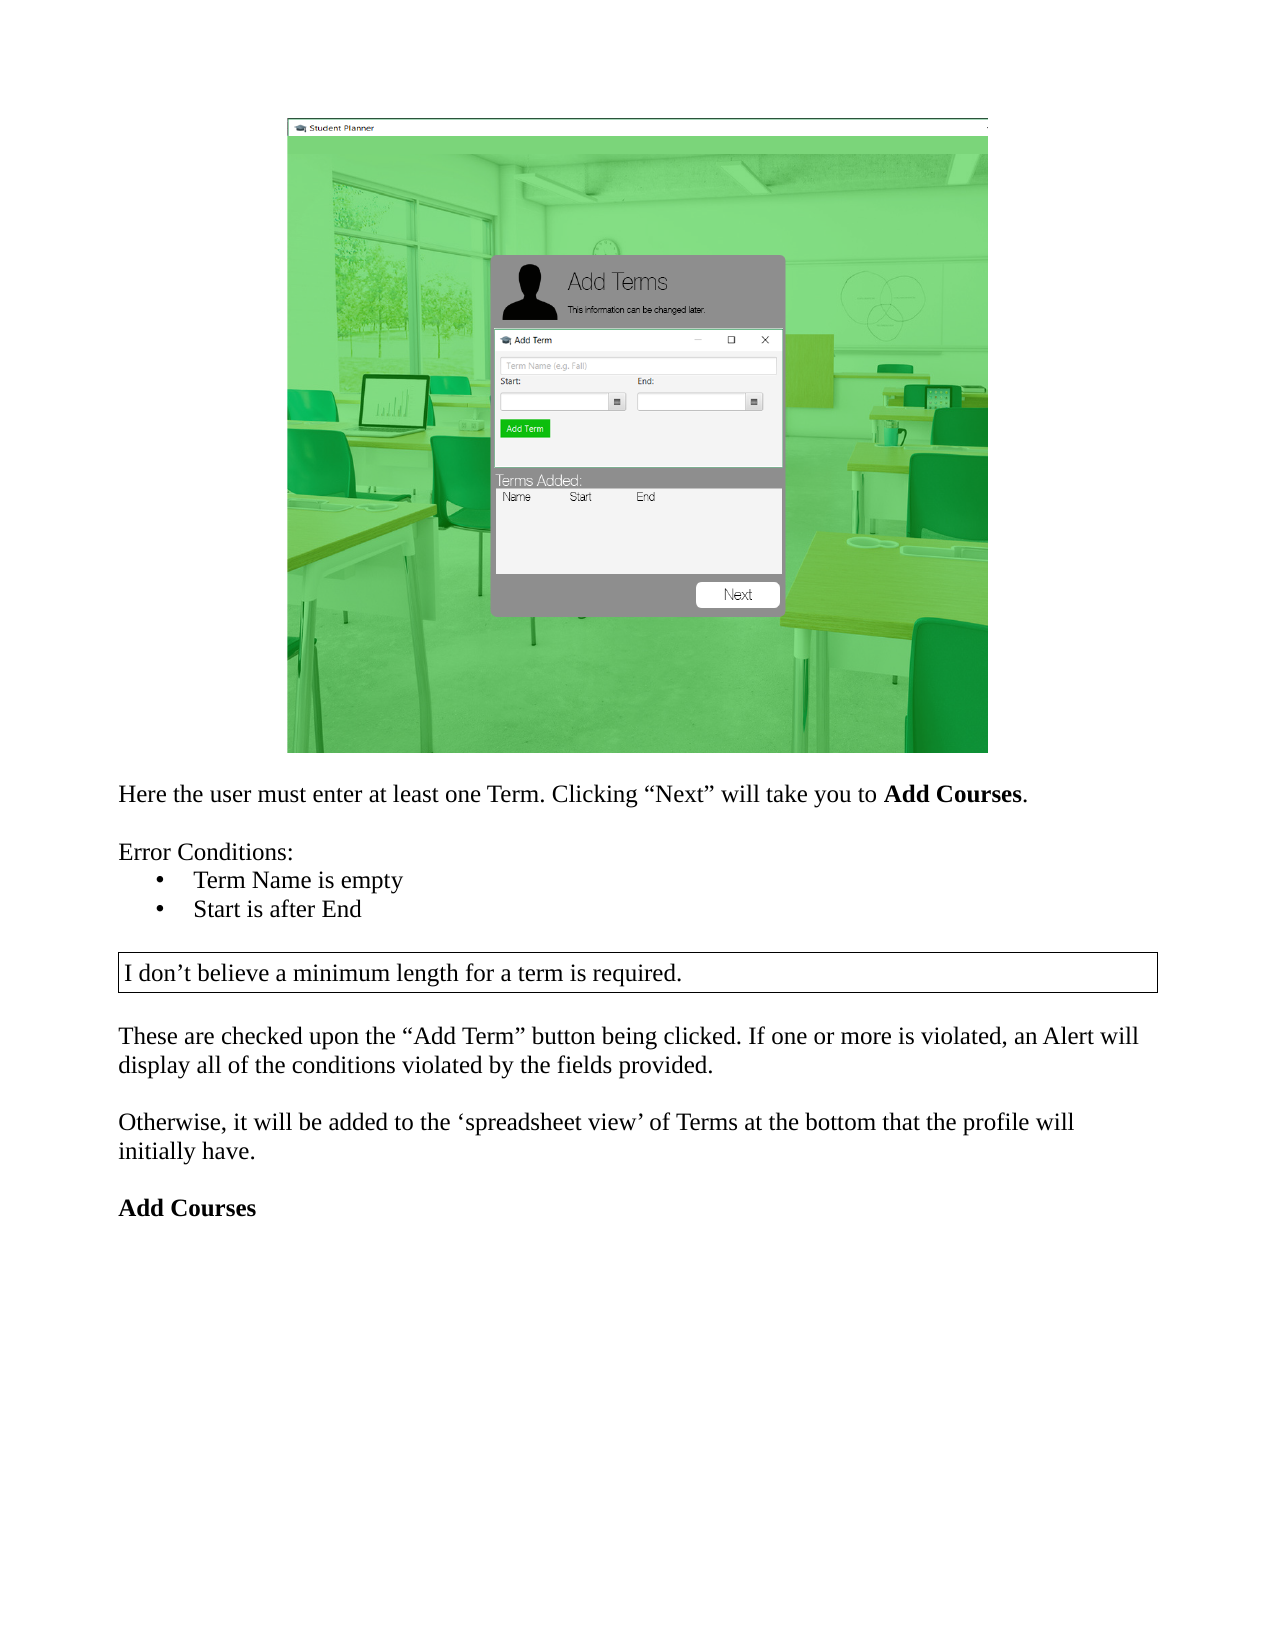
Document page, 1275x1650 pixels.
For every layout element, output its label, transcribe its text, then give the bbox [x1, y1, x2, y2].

text Add Courses [118, 1193, 1157, 1222]
text These are checked upon the “Add Term” button being clicked. If one or more is violated, an Alert will display all of the conditions violated by the fields provided. [118, 1021, 1157, 1078]
table_header I don’t believe a minimum length for a term is required. [119, 953, 1157, 992]
text Here the user must enter at least one Term. Clicking “Next” will take you to Add Courses. [118, 779, 1157, 808]
text Otherwise, it will be added to the ‘spreadsheet view’ of Terms at the bottom that the profile will initially have. [118, 1107, 1157, 1165]
list Term Name is empty [156, 866, 1157, 894]
text Error Conditions: [118, 837, 1157, 866]
list Start is after End [156, 894, 1157, 923]
picture [287, 118, 988, 753]
